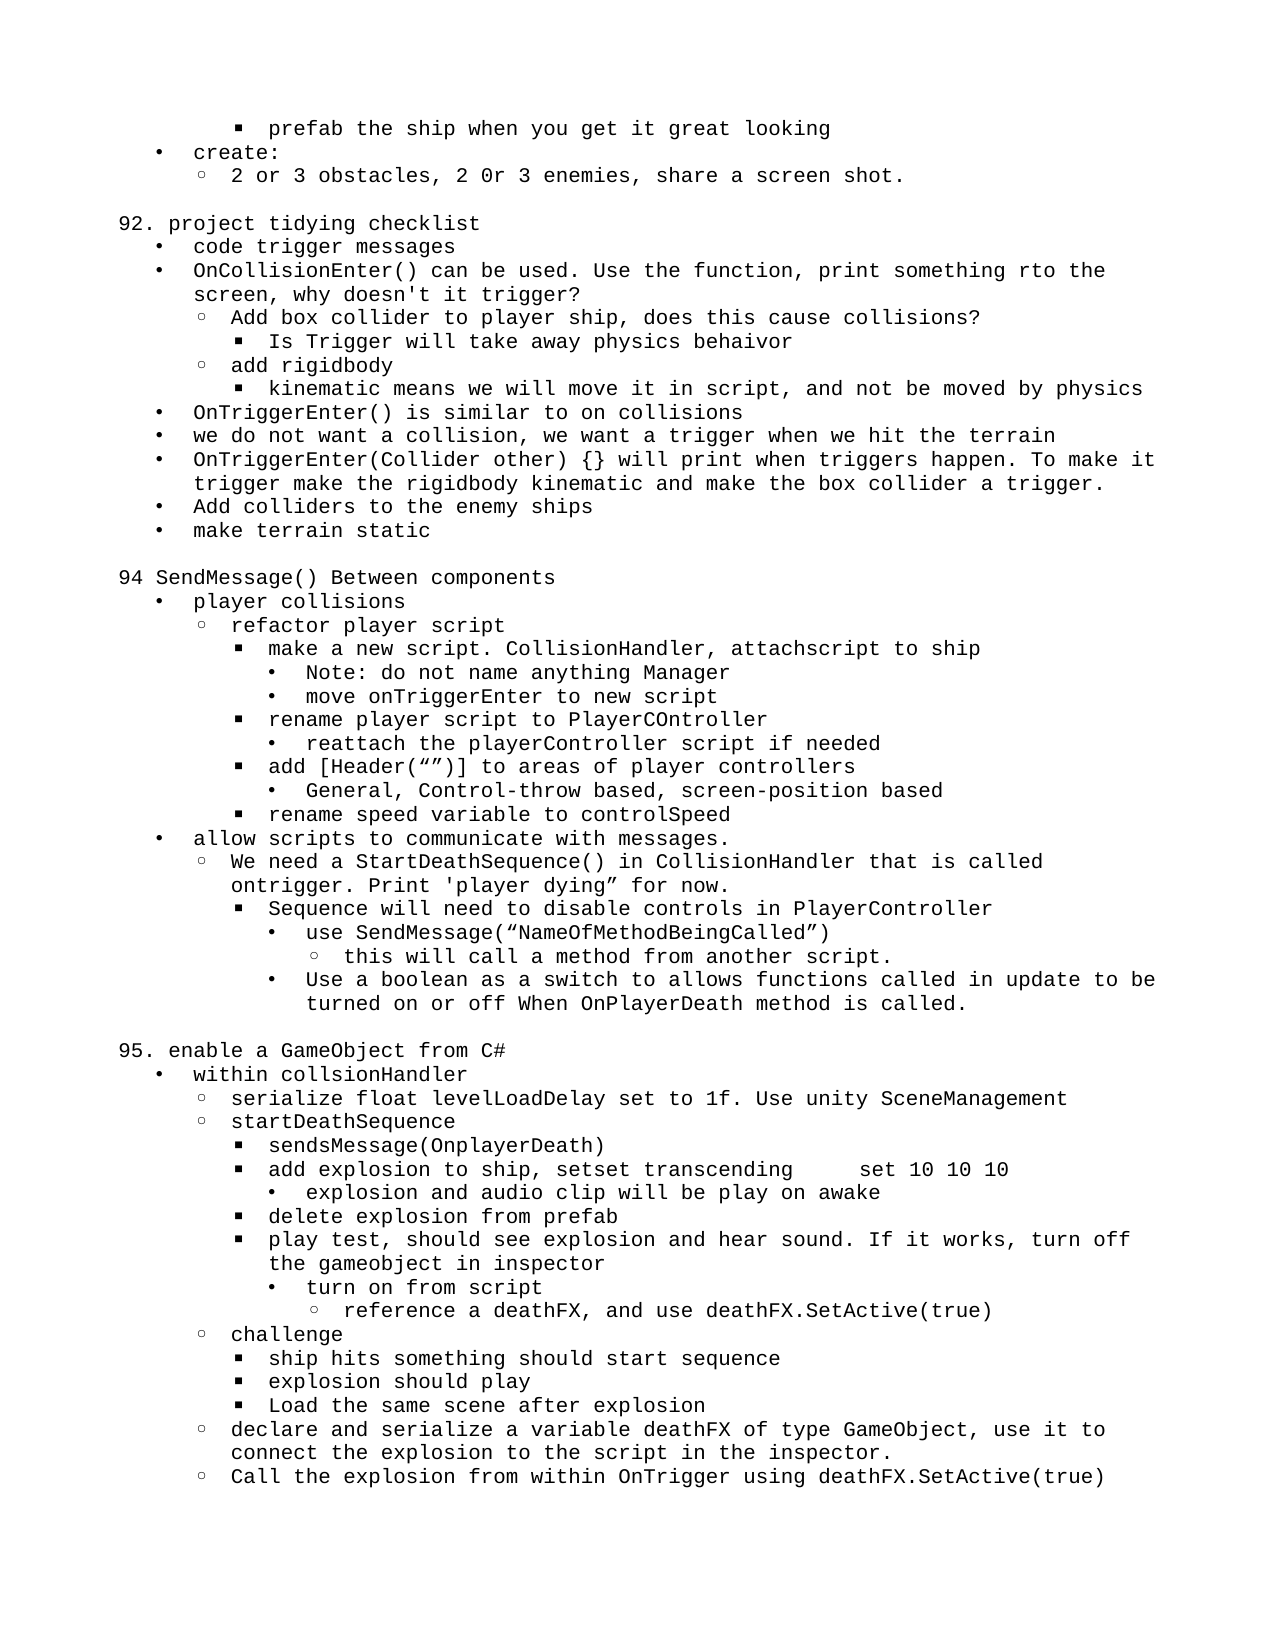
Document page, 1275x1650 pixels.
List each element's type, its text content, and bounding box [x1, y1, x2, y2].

list Load the same scene after explosion [231, 1395, 1157, 1419]
list add explosion to ship, setset transcending set 10 10 10 [231, 1158, 1157, 1182]
list refactor player script [193, 615, 1157, 638]
list Use a boolean as a switch to allows functions called in update to be turned on or off When OnPlayerDeath method is called. [268, 969, 1157, 1017]
list explosion and audio clip will be play on awake [268, 1182, 1157, 1206]
list play test, should see explosion and hear sound. If it works, turn off the gameobject in inspector [231, 1229, 1157, 1277]
list rename speed variable to controlSpeed [231, 804, 1157, 827]
list OnCollisionEnter() can be used. Use the function, print something rto the screen, why doesn't it trigger? [156, 260, 1157, 307]
list explosion should play [231, 1371, 1157, 1395]
list OnTriggerEnter(Collider other) {} will print when triggers happen. To make it trigger make the rigidbody kinematic and make the box collider a trigger. [156, 449, 1157, 496]
list add rigidbody [193, 354, 1157, 378]
list OnTriggerEnter() is similar to on collisions [156, 402, 1157, 426]
list reference a deathFX, and use deathFX.SetActive(true) [306, 1300, 1157, 1324]
list kinematic means we will move it in script, and not be moved by physics [231, 378, 1157, 402]
list add [Header(“”)] to areas of player controllers [231, 757, 1157, 780]
list startDeathSequence [193, 1111, 1157, 1135]
list create: [156, 142, 1157, 165]
list this will call a method from another script. [306, 946, 1157, 969]
list Call the explosion from within OnTrigger using deathFX.SetActive(true) [193, 1466, 1157, 1489]
text 94 SendMessage() Between components [118, 567, 1157, 591]
text 95. enable a GameObject from C# [118, 1040, 1157, 1064]
list we do not want a collision, we want a trigger when we hit the terrain [156, 426, 1157, 449]
list Sequence will need to disable controls in PlayerController [231, 898, 1157, 922]
list ship hits something should start sequence [231, 1348, 1157, 1371]
list code trigger messages [156, 236, 1157, 260]
list Is Trigger will take away physics behaivor [231, 331, 1157, 354]
list prefab the ship when you get it great looking [231, 118, 1157, 142]
list turn on from script [268, 1277, 1157, 1300]
list Note: do not name anything Manager [268, 662, 1157, 686]
list rename player script to PlayerCOntroller [231, 709, 1157, 733]
list reattach the playerController script if needed [268, 733, 1157, 757]
list use SendMessage(“NameOfMethodBeingCalled”) [268, 922, 1157, 946]
list We need a StartDeathSequence() in CollisionHandler that is called ontrigger. Print 'player dying” for now. [193, 851, 1157, 898]
list move onTriggerEnter to new script [268, 686, 1157, 709]
list allow scripts to communicate with messages. [156, 827, 1157, 851]
list declare and serialize a variable deathFX of type GameObject, use it to connect the explosion to the script in the inspector. [193, 1419, 1157, 1466]
list challenge [193, 1324, 1157, 1348]
list make terrain static [156, 520, 1157, 544]
list serialize float levelLoadDelay set to 1f. Use unity SceneManagement [193, 1088, 1157, 1111]
list sendsMessage(OnplayerDeath) [231, 1135, 1157, 1158]
list Add colliders to the enemy ships [156, 496, 1157, 520]
list within collsionHandler [156, 1064, 1157, 1088]
text 92. project tidying checklist [118, 213, 1157, 236]
list Add box collider to player ship, does this cause collisions? [193, 307, 1157, 331]
list player collisions [156, 591, 1157, 615]
list General, Control-throw based, screen-position based [268, 780, 1157, 804]
list make a new script. CollisionHandler, attachscript to ship [231, 638, 1157, 662]
list delete explosion from prefab [231, 1206, 1157, 1229]
list 2 or 3 obstacles, 2 0r 3 enemies, share a screen shot. [193, 165, 1157, 189]
